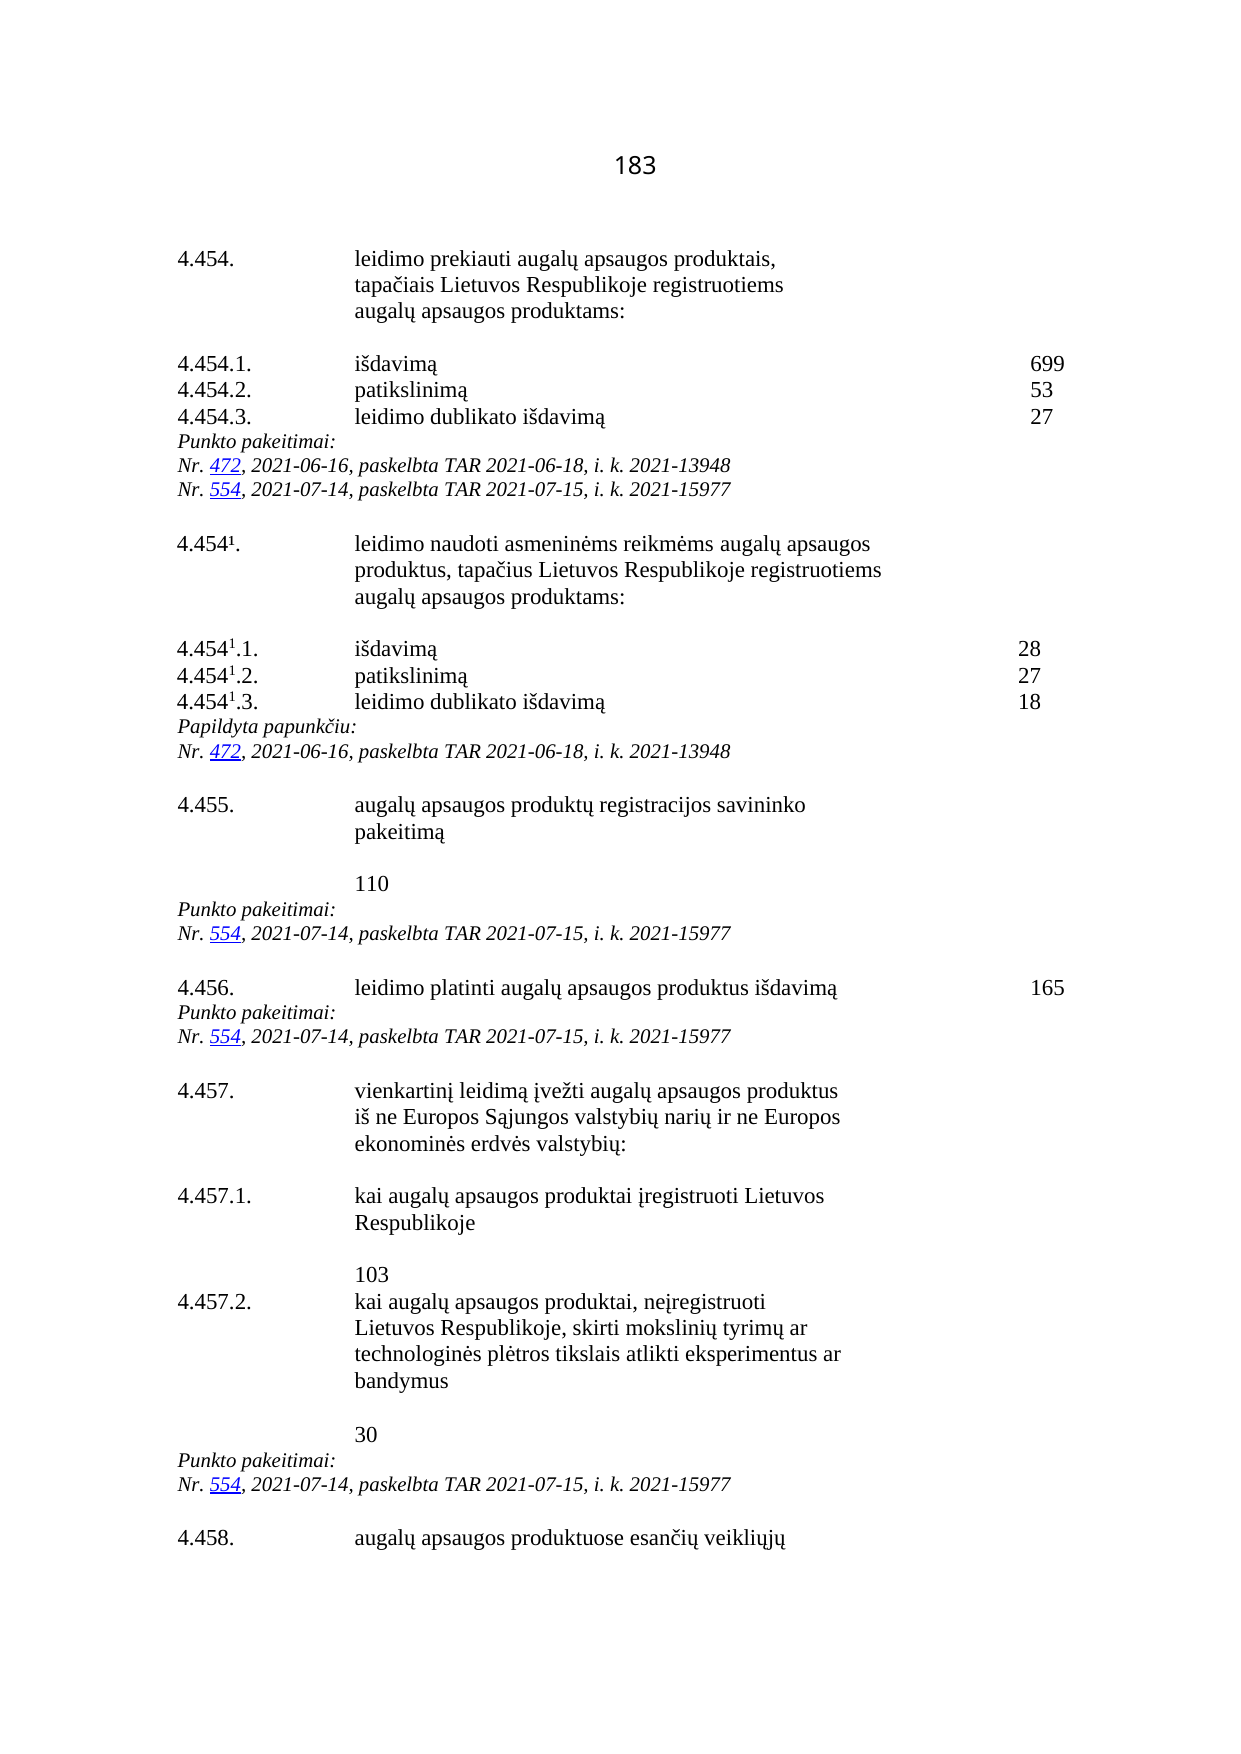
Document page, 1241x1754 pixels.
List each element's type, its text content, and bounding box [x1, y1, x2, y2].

text 4.457.1. kai augalų apsaugos produktai įregistruoti Lietuvos Respublikoje 103 [177, 1182, 842, 1288]
text Nr. 554, 2021-07-14, paskelbta TAR 2021-07-15, i. k. 2021-15977 [177, 1024, 1093, 1048]
text 4.457.2. kai augalų apsaugos produktai, neįregistruoti Lietuvos Respublikoje, skirti mokslinių tyrimų ar technologinės plėtros tikslais atlikti eksperimentus ar bandymus 30 [177, 1288, 842, 1447]
text 4.457. vienkartinį leidimą įvežti augalų apsaugos produktus iš ne Europos Sąjungos valstybių narių ir ne Europos ekonominės erdvės valstybių: [177, 1077, 842, 1182]
text 4.454.2. patikslinimą 53 [177, 376, 1093, 403]
text 4.454¹. leidimo naudoti asmeninėms reikmėms augalų apsaugos produktus, tapačius Lietuvos Respublikoje registruotiems augalų apsaugos produktams: [177, 530, 945, 635]
text 4.454. leidimo prekiauti augalų apsaugos produktais, tapačiais Lietuvos Respublikoje registruotiems augalų apsaugos produktams: [177, 244, 842, 350]
text Nr. 472, 2021-06-16, paskelbta TAR 2021-06-18, i. k. 2021-13948 [177, 738, 1093, 763]
text 4.454.1. išdavimą 699 [177, 350, 1093, 376]
text Punkto pakeitimai: [177, 897, 1093, 921]
text 4.4541.3. leidimo dublikato išdavimą 18 [177, 688, 1093, 714]
text 4.456. leidimo platinti augalų apsaugos produktus išdavimą 165 [177, 974, 1093, 1000]
text 4.458. augalų apsaugos produktuose esančių veikliųjų [177, 1524, 842, 1551]
text Nr. 472, 2021-06-16, paskelbta TAR 2021-06-18, i. k. 2021-13948 [177, 453, 1093, 477]
text 4.455. augalų apsaugos produktų registracijos savininko pakeitimą 110 [177, 791, 842, 897]
text Papildyta papunkčiu: [177, 714, 1093, 738]
text Nr. 554, 2021-07-14, paskelbta TAR 2021-07-15, i. k. 2021-15977 [177, 921, 1093, 945]
text Punkto pakeitimai: [177, 1447, 1093, 1472]
text 4.4541.1. išdavimą 28 [177, 635, 1093, 662]
text Punkto pakeitimai: [177, 429, 1093, 453]
text 4.454.3. leidimo dublikato išdavimą 27 [177, 403, 1093, 429]
text 4.4541.2. patikslinimą 27 [177, 662, 1093, 688]
text Nr. 554, 2021-07-14, paskelbta TAR 2021-07-15, i. k. 2021-15977 [177, 1472, 1093, 1496]
text Nr. 554, 2021-07-14, paskelbta TAR 2021-07-15, i. k. 2021-15977 [177, 477, 1093, 501]
text Punkto pakeitimai: [177, 1000, 1093, 1024]
